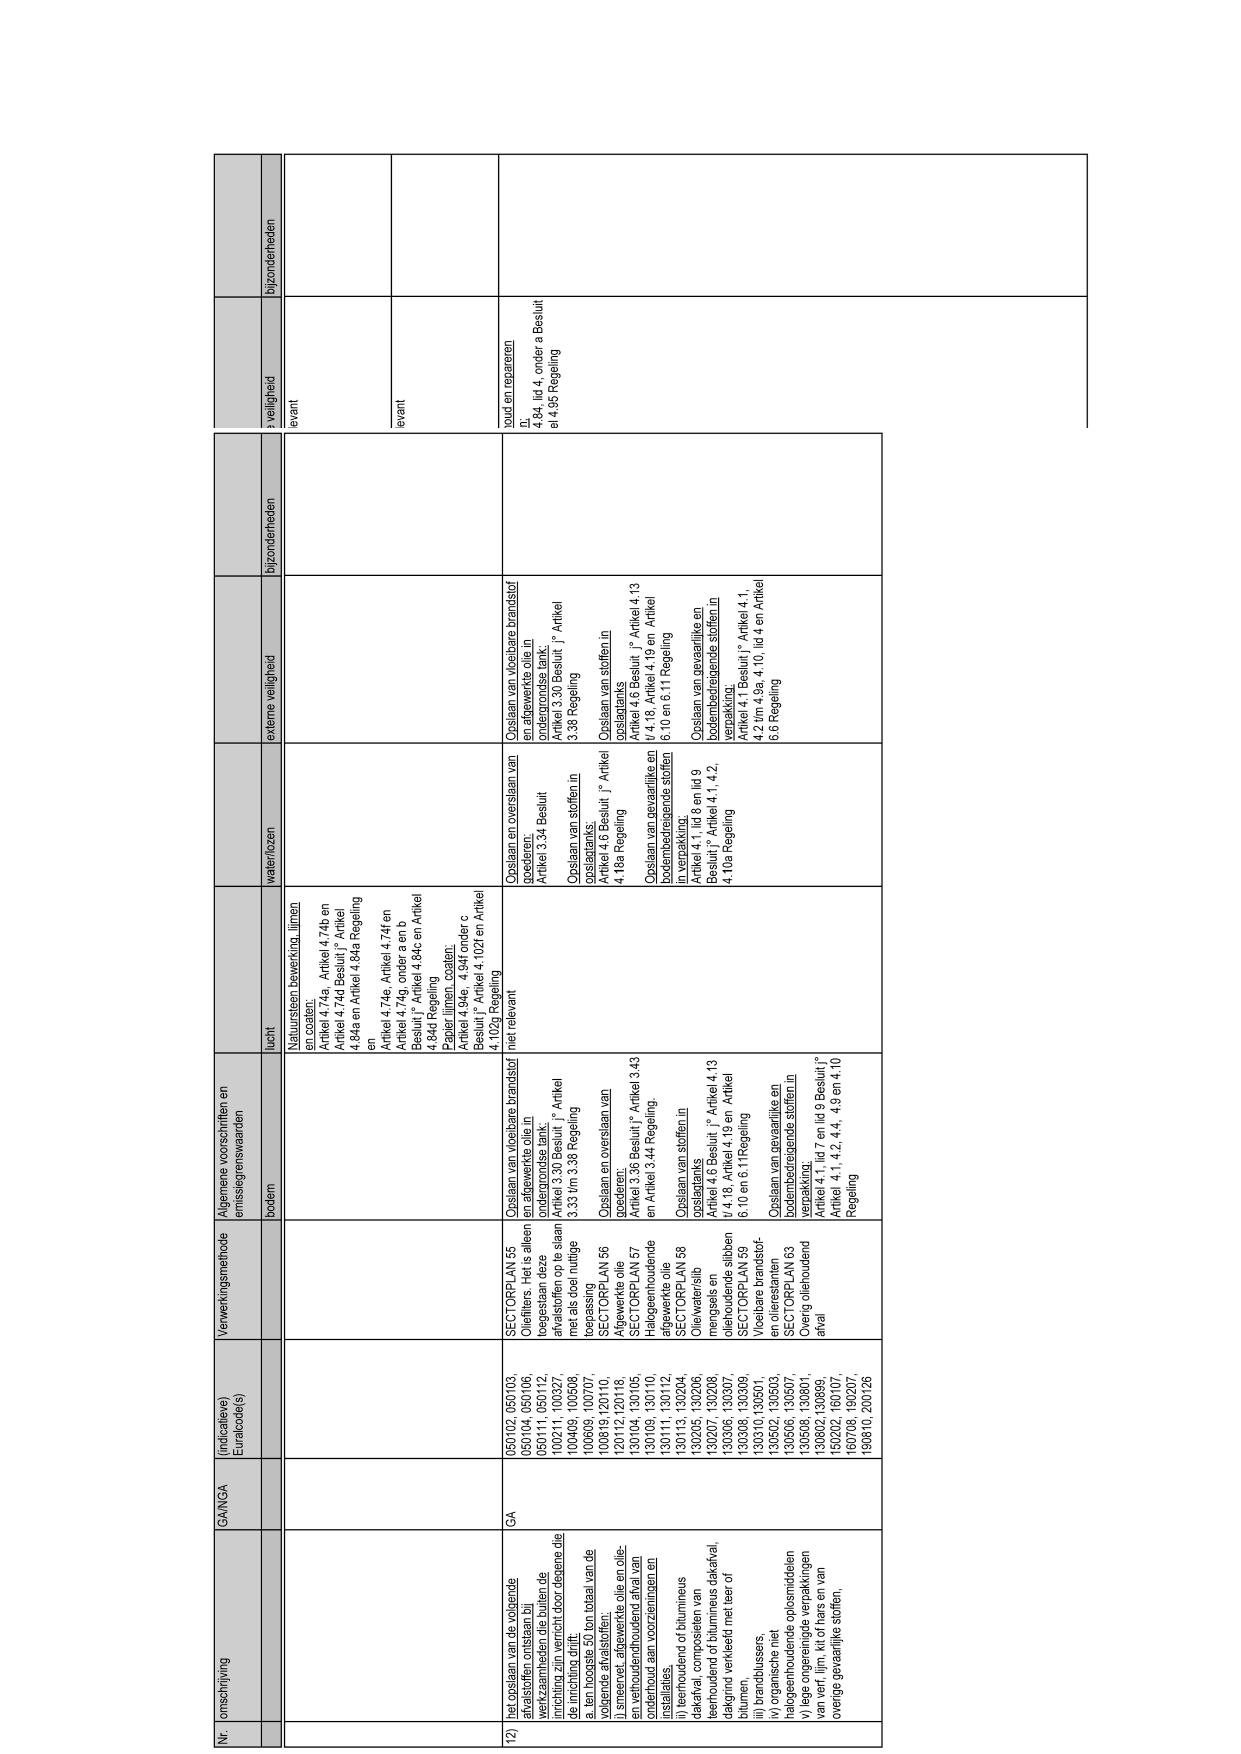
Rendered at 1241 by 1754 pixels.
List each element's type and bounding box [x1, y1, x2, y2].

picture [187, 150, 1099, 1754]
